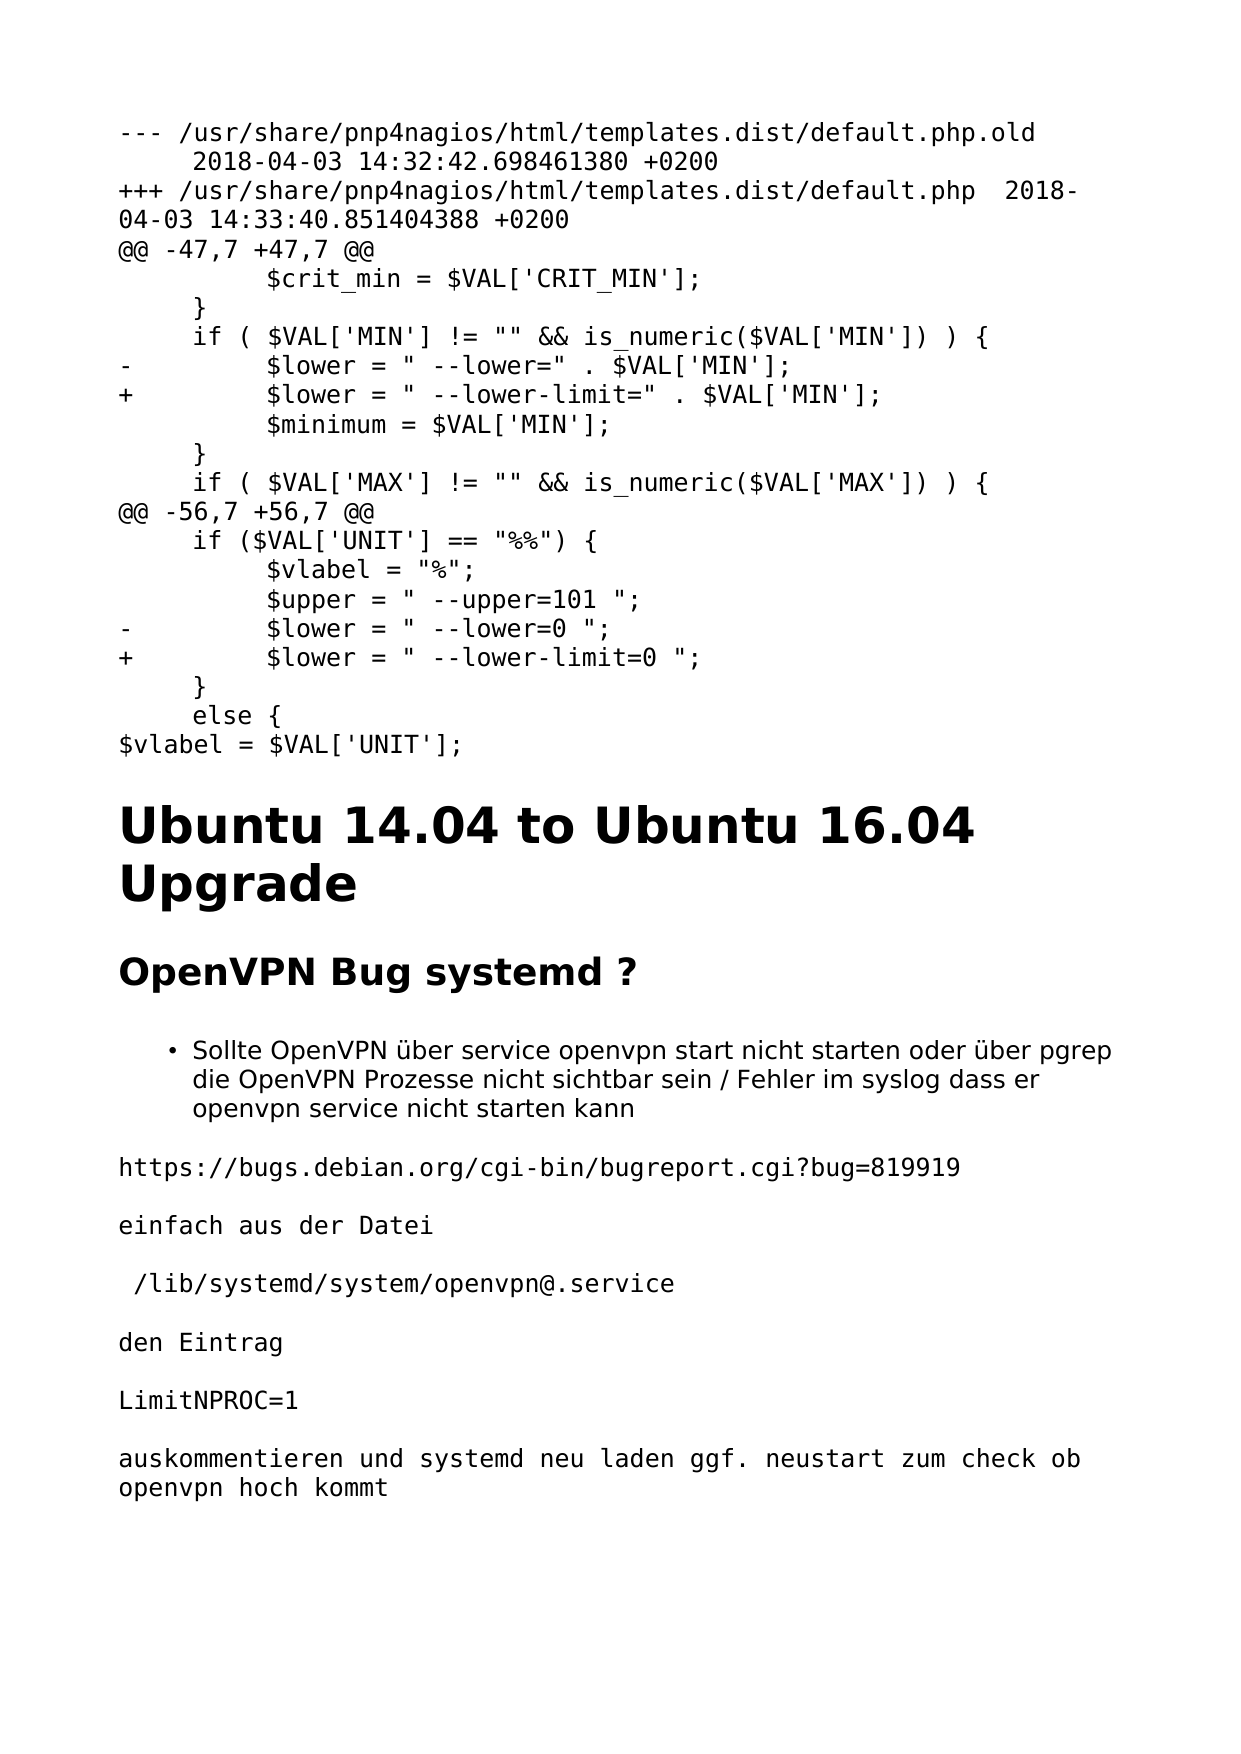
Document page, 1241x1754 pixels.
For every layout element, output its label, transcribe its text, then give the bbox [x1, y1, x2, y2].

list Sollte OpenVPN über service openvpn start nicht starten oder über pgrep die OpenVPN Prozesse nicht sichtbar sein / Fehler im syslog dass er openvpn service nicht starten kann [177, 1036, 1122, 1124]
subtitle Ubuntu 14.04 to Ubuntu 16.04 Upgrade [118, 797, 1122, 913]
text --- /usr/share/pnp4nagios/html/templates.dist/default.php.old 2018-04-03 14:32:42.698461380 +0200 +++ /usr/share/pnp4nagios/html/templates.dist/default.php 2018-04-03 14:33:40.851404388 +0200 @@ -47,7 +47,7 @@ $crit_min = $VAL['CRIT_MIN']; } if ( $VAL['MIN'] != "" && is_numeric($VAL['MIN']) ) { - $lower = " --lower=" . $VAL['MIN']; + $lower = " --lower-limit=" . $VAL['MIN']; $minimum = $VAL['MIN']; } if ( $VAL['MAX'] != "" && is_numeric($VAL['MAX']) ) { @@ -56,7 +56,7 @@ if ($VAL['UNIT'] == "%%") { $vlabel = "%"; $upper = " --upper=101 "; - $lower = " --lower=0 "; + $lower = " --lower-limit=0 "; } else { $vlabel = $VAL['UNIT']; [118, 118, 1122, 760]
text https://bugs.debian.org/cgi-bin/bugreport.cgi?bug=819919 einfach aus der Datei /lib/systemd/system/openvpn@.service den Eintrag LimitNPROC=1 auskommentieren und systemd neu laden ggf. neustart zum check ob openvpn hoch kommt [118, 1124, 1122, 1503]
subtitle OpenVPN Bug systemd ? [118, 951, 1122, 994]
